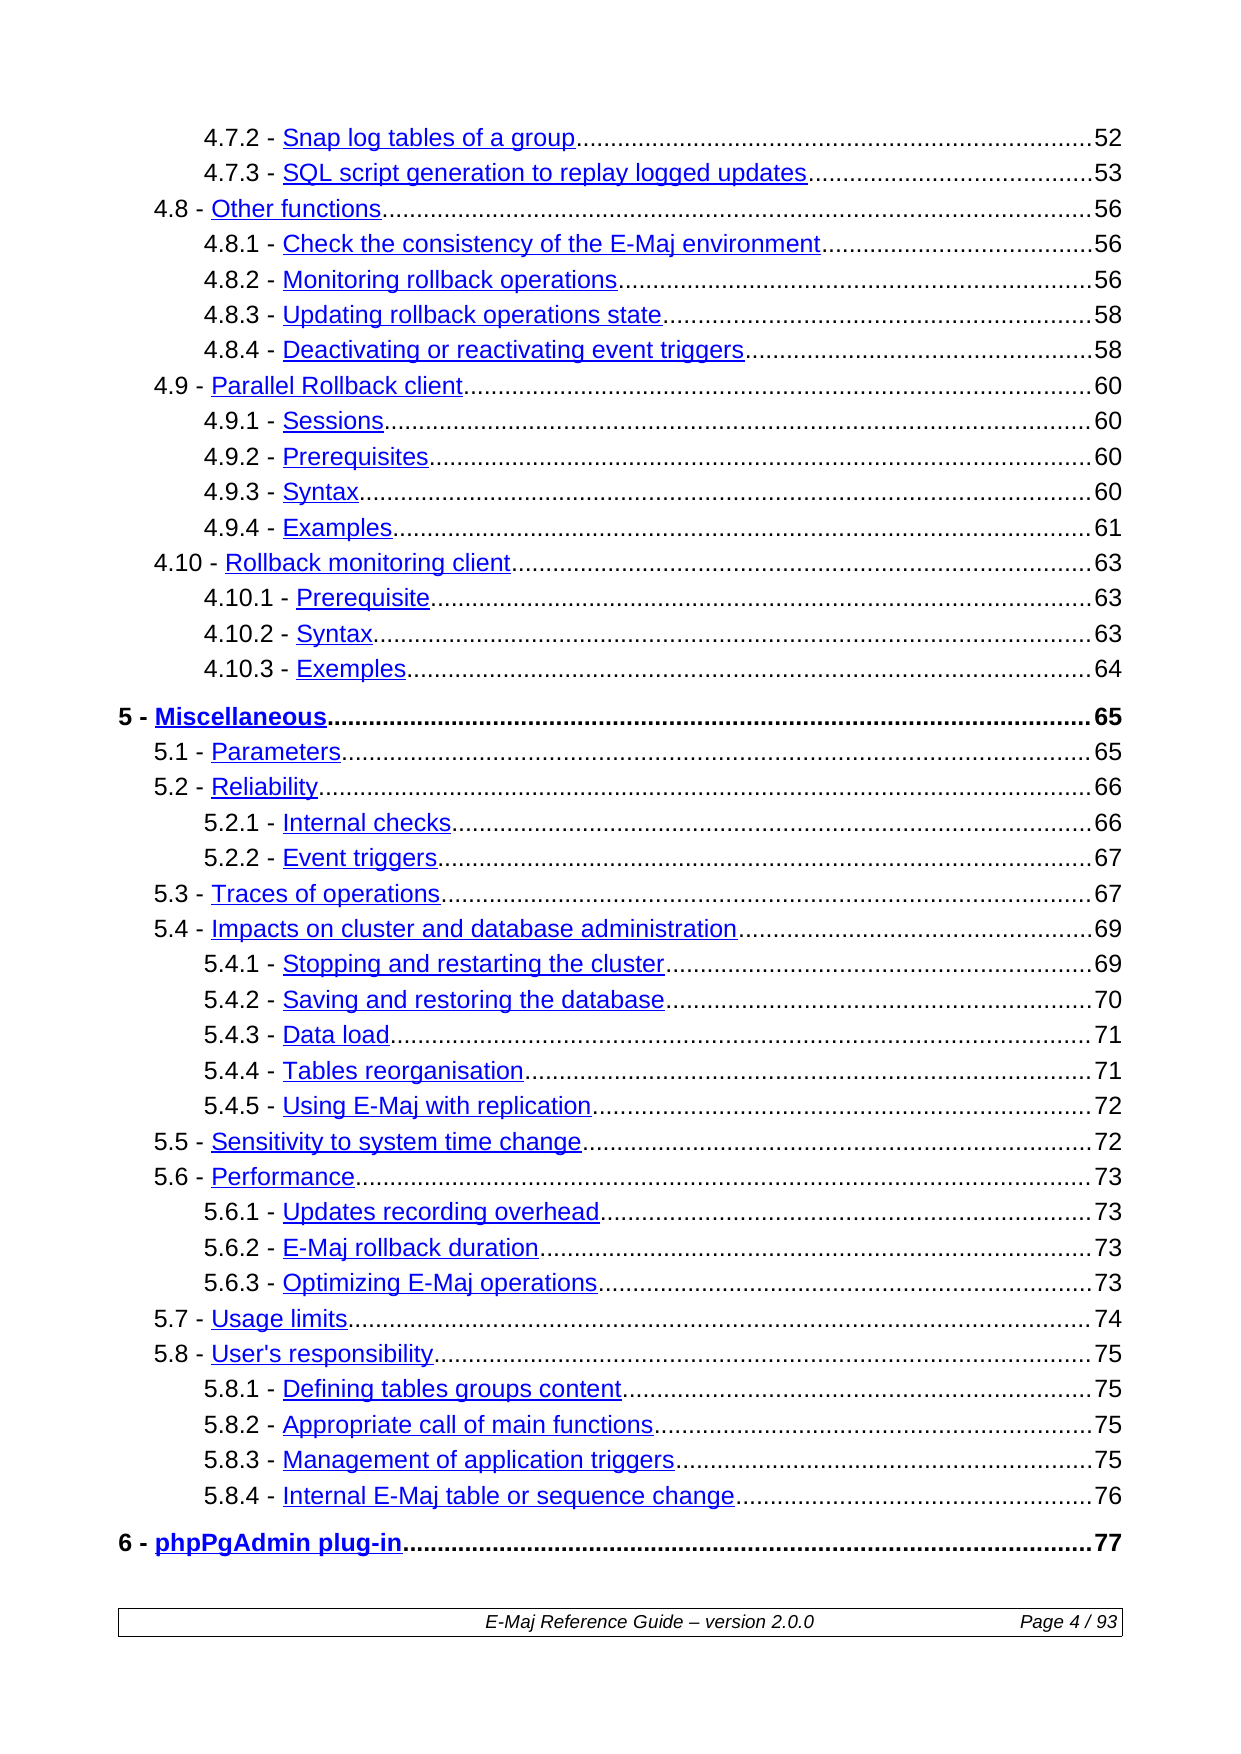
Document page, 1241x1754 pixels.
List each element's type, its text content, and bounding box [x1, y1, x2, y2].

text 5.5 - Sensitivity to system time change 72 [118, 1122, 1122, 1157]
text 5.8.2 - Appropriate call of main functions 75 [168, 1405, 1122, 1440]
text 5.4.5 - Using E-Maj with replication 72 [168, 1086, 1122, 1122]
text 4.8 - Other functions 56 [118, 189, 1122, 224]
text 4.8.2 - Monitoring rollback operations 56 [168, 260, 1122, 295]
text 4.8.3 - Updating rollback operations state 58 [168, 295, 1122, 331]
text 4.8.4 - Deactivating or reactivating event triggers 58 [168, 331, 1122, 366]
text 5.8.3 - Management of application triggers 75 [168, 1440, 1122, 1476]
text 5.6 - Performance 73 [118, 1157, 1122, 1192]
text 4.9 - Parallel Rollback client 60 [118, 366, 1122, 401]
text 4.9.2 - Prerequisites 60 [168, 437, 1122, 472]
text 5.6.2 - E-Maj rollback duration 73 [168, 1228, 1122, 1263]
text 5.4.3 - Data load 71 [168, 1015, 1122, 1051]
text 5.8.4 - Internal E-Maj table or sequence change 76 [168, 1476, 1122, 1511]
text 4.9.4 - Examples 61 [168, 508, 1122, 543]
text 4.7.3 - SQL script generation to replay logged updates 53 [168, 153, 1122, 189]
text 5.4.1 - Stopping and restarting the cluster 69 [168, 944, 1122, 980]
text 5.1 - Parameters 65 [118, 732, 1122, 767]
text 4.10.2 - Syntax 63 [168, 614, 1122, 649]
text 5.4 - Impacts on cluster and database administration 69 [118, 909, 1122, 944]
text 5 - Miscellaneous 65 [118, 697, 1122, 732]
text 4.8.1 - Check the consistency of the E-Maj environment 56 [168, 224, 1122, 260]
text 5.8 - User's responsibility 75 [118, 1334, 1122, 1369]
text 5.2.2 - Event triggers 67 [168, 838, 1122, 874]
text 4.10.1 - Prerequisite 63 [168, 578, 1122, 614]
text 5.4.4 - Tables reorganisation 71 [168, 1051, 1122, 1086]
text 4.9.1 - Sessions 60 [168, 401, 1122, 437]
text 4.7.2 - Snap log tables of a group 52 [168, 118, 1122, 153]
text 5.6.1 - Updates recording overhead 73 [168, 1192, 1122, 1228]
text 4.10 - Rollback monitoring client 63 [118, 543, 1122, 578]
text 6 - phpPgAdmin plug-in 77 [118, 1523, 1122, 1558]
text 5.3 - Traces of operations 67 [118, 874, 1122, 909]
text 5.2 - Reliability 66 [118, 767, 1122, 803]
text 4.9.3 - Syntax 60 [168, 472, 1122, 508]
text 5.2.1 - Internal checks 66 [168, 803, 1122, 838]
text 5.8.1 - Defining tables groups content 75 [168, 1369, 1122, 1405]
text 5.7 - Usage limits 74 [118, 1299, 1122, 1334]
text 5.4.2 - Saving and restoring the database 70 [168, 980, 1122, 1015]
text 4.10.3 - Exemples 64 [168, 649, 1122, 685]
text 5.6.3 - Optimizing E-Maj operations 73 [168, 1263, 1122, 1299]
